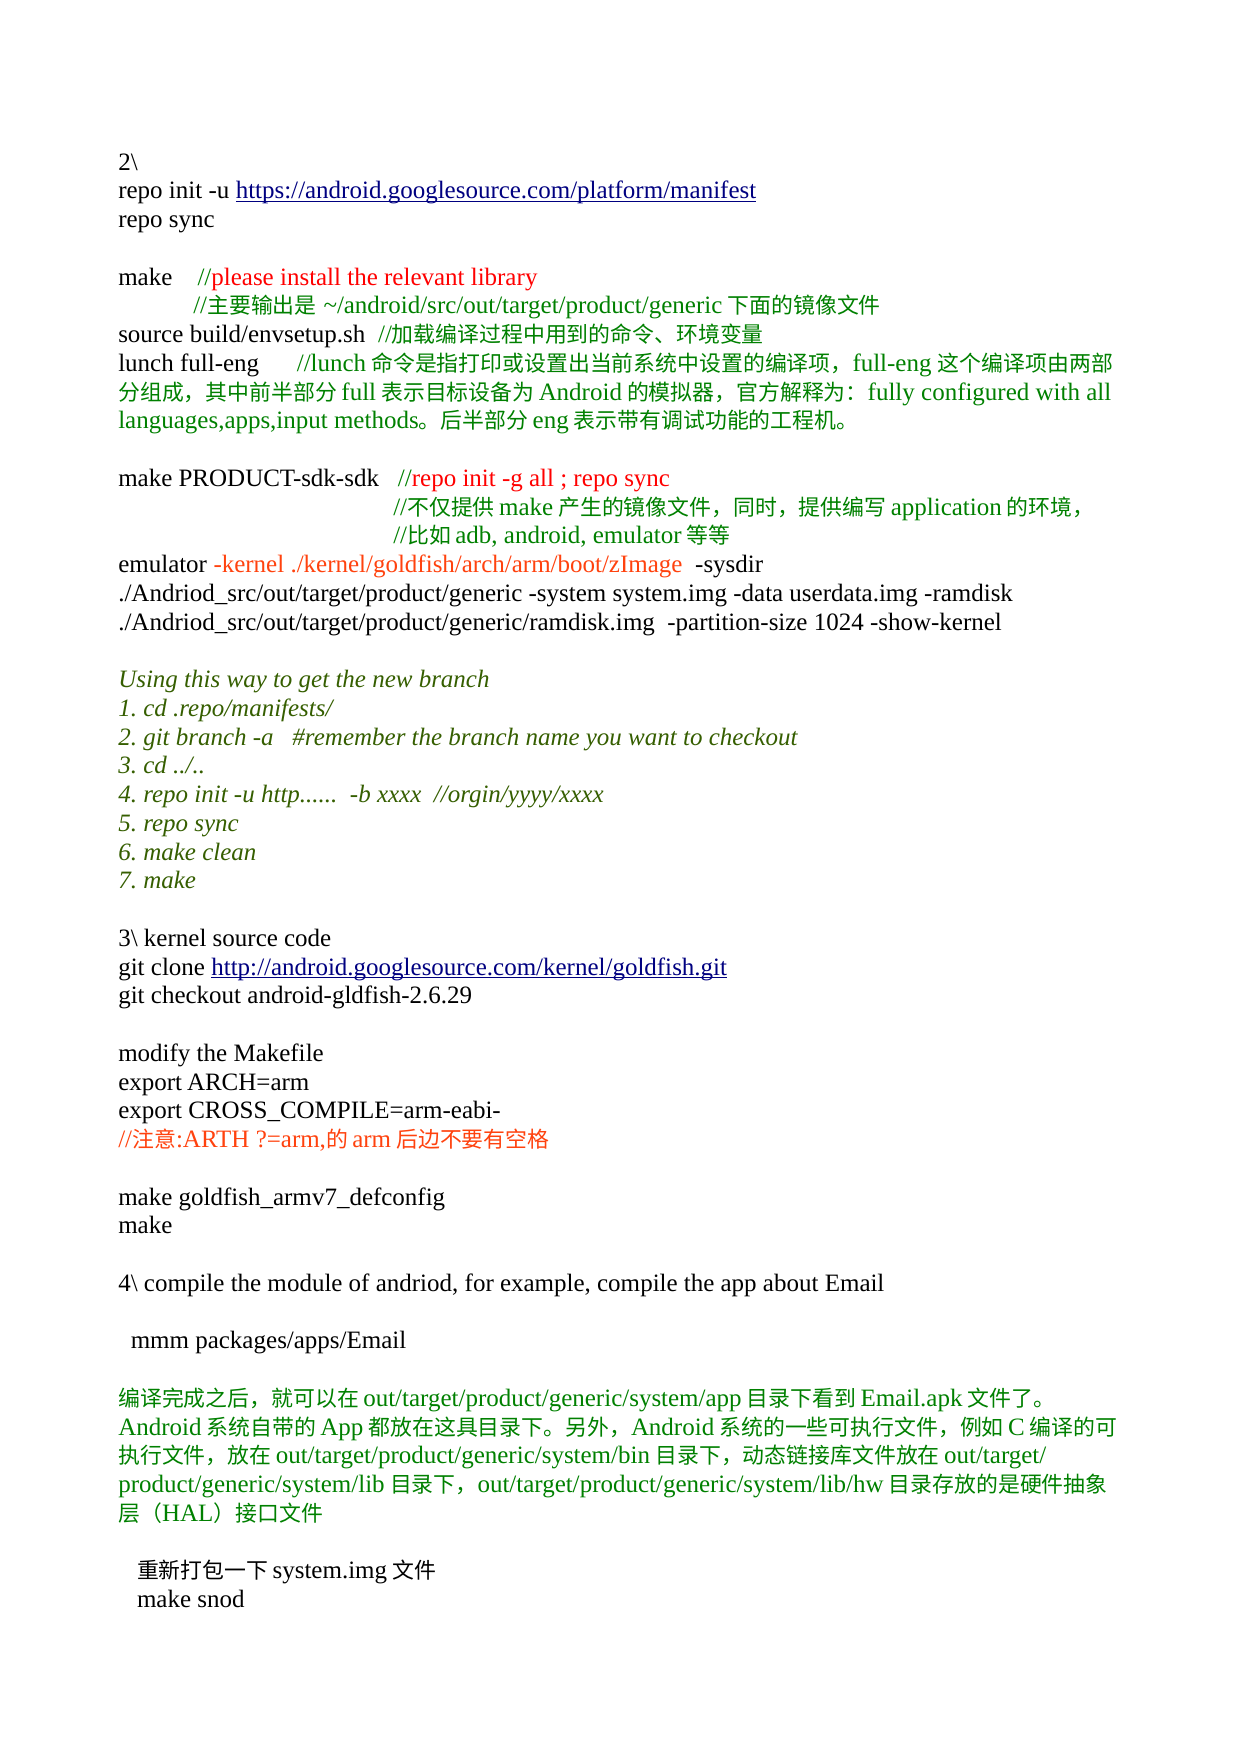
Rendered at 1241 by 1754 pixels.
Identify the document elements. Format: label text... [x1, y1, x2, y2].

text git checkout android-gldfish-2.6.29 [118, 981, 1122, 1009]
text lunch full-eng //lunch命令是指打印或设置出当前系统中设置的编译项，full-eng 这个编译项由两部分组成，其中前半部分full表示目标设备为Android的模拟器，官方解释为：fully configured with all languages,apps,input methods。后半部分eng表示带有调试功能的工程机。 [118, 348, 1122, 434]
text 2\ [118, 147, 1122, 176]
text make //please install the relevant library [118, 262, 1122, 291]
text export ARCH=arm [118, 1067, 1122, 1096]
text //比如adb, android, emulator等等 [118, 521, 1122, 549]
text emulator -kernel ./kernel/goldfish/arch/arm/boot/zImage -sysdir ./Andriod_src/out/target/product/generic -system system.img -data userdata.img -ramdisk ./Andriod_src/out/target/product/generic/ramdisk.img -partition-size 1024 -show-kernel [118, 549, 1122, 636]
text //主要输出是 ~/android/src/out/target/product/generic下面的镜像文件 [118, 291, 1122, 319]
text source build/envsetup.sh //加载编译过程中用到的命令、环境变量 [118, 319, 1122, 348]
text 4\ compile the module of andriod, for example, compile the app about Email [118, 1268, 1122, 1297]
text 2. git branch -a #remember the branch name you want to checkout [118, 722, 1122, 751]
text 重新打包一下system.img文件 [118, 1556, 1122, 1584]
text repo sync [118, 204, 1122, 233]
text 5. repo sync [118, 808, 1122, 837]
text mmm packages/apps/Email [118, 1326, 1122, 1354]
text 3\ kernel source code [118, 923, 1122, 952]
text //不仅提供make产生的镜像文件，同时，提供编写application的环境， [118, 492, 1122, 521]
text 6. make clean [118, 837, 1122, 866]
text make PRODUCT-sdk-sdk //repo init -g all ; repo sync [118, 463, 1122, 492]
text export CROSS_COMPILE=arm-eabi- [118, 1096, 1122, 1124]
text Using this way to get the new branch [118, 664, 1122, 693]
text make [118, 1211, 1122, 1239]
text modify the Makefile [118, 1038, 1122, 1067]
text 4. repo init -u http...... -b xxxx //orgin/yyyy/xxxx [118, 779, 1122, 808]
text repo init -u https://android.googlesource.com/platform/manifest [118, 176, 1122, 204]
text 编译完成之后，就可以在out/target/product/generic/system/app目录下看到Email.apk文件了。Android系统自带的App都放在这具目录下。另外，Android系统的一些可执行文件，例如C编译的可执行文件，放在out/target/product/generic/system/bin目录下，动态链接库文件放在out/target/product/generic/system/lib目录下，out/target/product/generic/system/lib/hw目录存放的是硬件抽象层（HAL）接口文件 [118, 1383, 1122, 1527]
text 7. make [118, 866, 1122, 894]
text git clone http://android.googlesource.com/kernel/goldfish.git [118, 952, 1122, 981]
text //注意:ARTH ?=arm,的arm后边不要有空格 [118, 1124, 1122, 1153]
text 3. cd ../.. [118, 751, 1122, 779]
text make snod [118, 1584, 1122, 1613]
text make goldfish_armv7_defconfig [118, 1182, 1122, 1211]
text 1. cd .repo/manifests/ [118, 693, 1122, 722]
